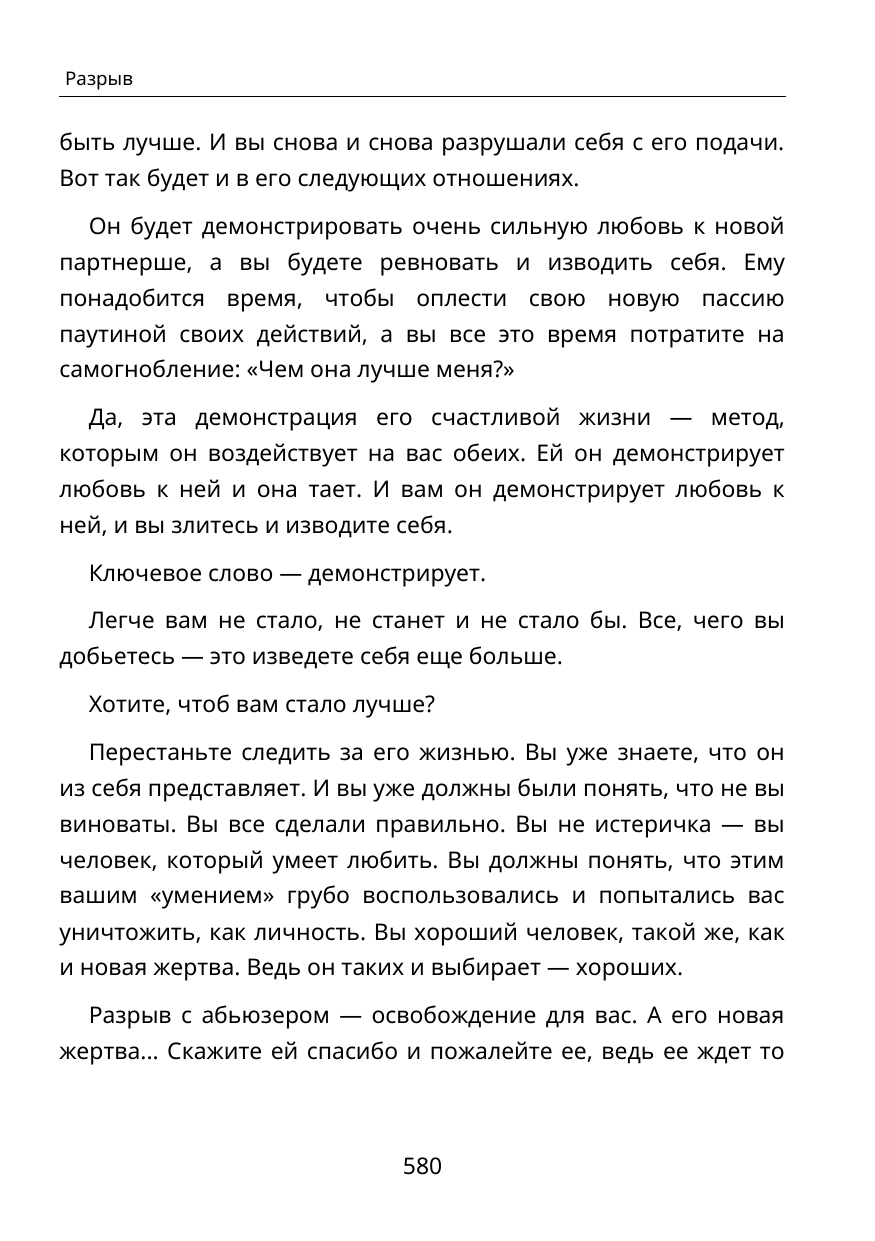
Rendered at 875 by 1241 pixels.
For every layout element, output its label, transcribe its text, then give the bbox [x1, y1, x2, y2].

text Разрыв с абьюзером — освобождение для вас. А его новая жертва... Скажите ей спасибо и пожалейте ее, ведь ее ждет то [59, 999, 786, 1066]
text Легче вам не стало, не станет и не стало бы. Все, чего вы добьетесь — это изведете себя еще больше. [59, 604, 786, 672]
text быть лучше. И вы снова и снова разрушали себя с его подачи. Вот так будет и в его следующих отношениях. [59, 126, 786, 193]
text Ключевое слово — демонстрирует. [59, 557, 786, 588]
text Хотите, чтоб вам стало лучше? [59, 688, 786, 719]
text Перестаньте следить за его жизнью. Вы уже знаете, что он из себя представляет. И вы уже должны были понять, что не вы виноваты. Вы все сделали правильно. Вы не истеричка — вы человек, который умеет любить. Вы должны понять, что этим вашим «умением» грубо воспользовались и попытались вас уничтожить, как личность. Вы хороший человек, такой же, как и новая жертва. Ведь он таких и выбирает — хороших. [59, 736, 786, 983]
text Да, эта демонстрация его счастливой жизни — метод, которым он воздействует на вас обеих. Ей он демонстрирует любовь к ней и она тает. И вам он демонстрирует любовь к ней, и вы злитесь и изводите себя. [59, 401, 786, 540]
text Он будет демонстрировать очень сильную любовь к новой партнерше, а вы будете ревновать и изводить себя. Ему понадобится время, чтобы оплести свою новую пассию паутиной своих действий, а вы все это время потратите на самогнобление: «Чем она лучше меня?» [59, 210, 786, 385]
